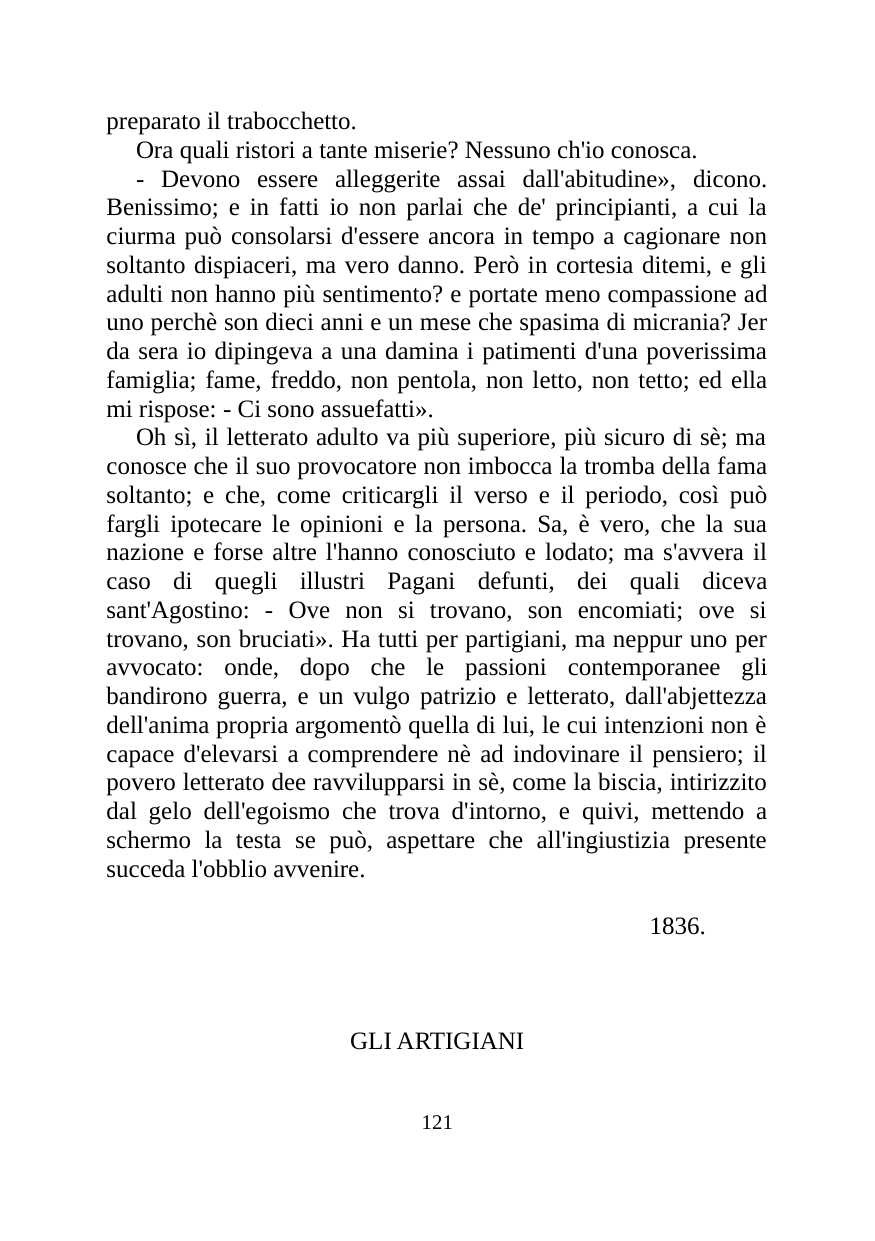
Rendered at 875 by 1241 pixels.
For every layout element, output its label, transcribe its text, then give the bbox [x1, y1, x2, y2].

text GLI ARTIGIANI [106, 1026, 768, 1055]
text preparato il trabocchetto. [106, 106, 768, 135]
text Oh sì, il letterato adulto va più superiore, più sicuro di sè; ma conosce che il suo provocatore non imbocca la tromba della fama soltanto; e che, come criticargli il verso e il periodo, così può fargli ipotecare le opinioni e la persona. Sa, è vero, che la sua nazione e forse altre l'hanno conosciuto e lodato; ma s'avvera il caso di quegli illustri Pagani defunti, dei quali diceva sant'Agostino: - Ove non si trovano, son encomiati; ove si trovano, son bruciati». Ha tutti per partigiani, ma neppur uno per avvocato: onde, dopo che le passioni contemporanee gli bandirono guerra, e un vulgo patrizio e letterato, dall'abjettezza dell'anima propria argomentò quella di lui, le cui intenzioni non è capace d'elevarsi a comprendere nè ad indovinare il pensiero; il povero letterato dee ravvilupparsi in sè, come la biscia, intirizzito dal gelo dell'egoismo che trova d'intorno, e quivi, mettendo a schermo la testa se può, aspettare che all'ingiustizia presente succeda l'obblio avvenire. [106, 422, 768, 882]
text - Devono essere alleggerite assai dall'abitudine», dicono. Benissimo; e in fatti io non parlai che de' principianti, a cui la ciurma può consolarsi d'essere ancora in tempo a cagionare non soltanto dispiaceri, ma vero danno. Però in cortesia ditemi, e gli adulti non hanno più sentimento? e portate meno compassione ad uno perchè son dieci anni e un mese che spasima di micrania? Jer da sera io dipingeva a una damina i patimenti d'una poverissima famiglia; fame, freddo, non pentola, non letto, non tetto; ed ella mi rispose: - Ci sono assuefatti». [106, 164, 768, 422]
text 1836. [106, 911, 706, 940]
text Ora quali ristori a tante miserie? Nessuno ch'io conosca. [106, 135, 768, 164]
